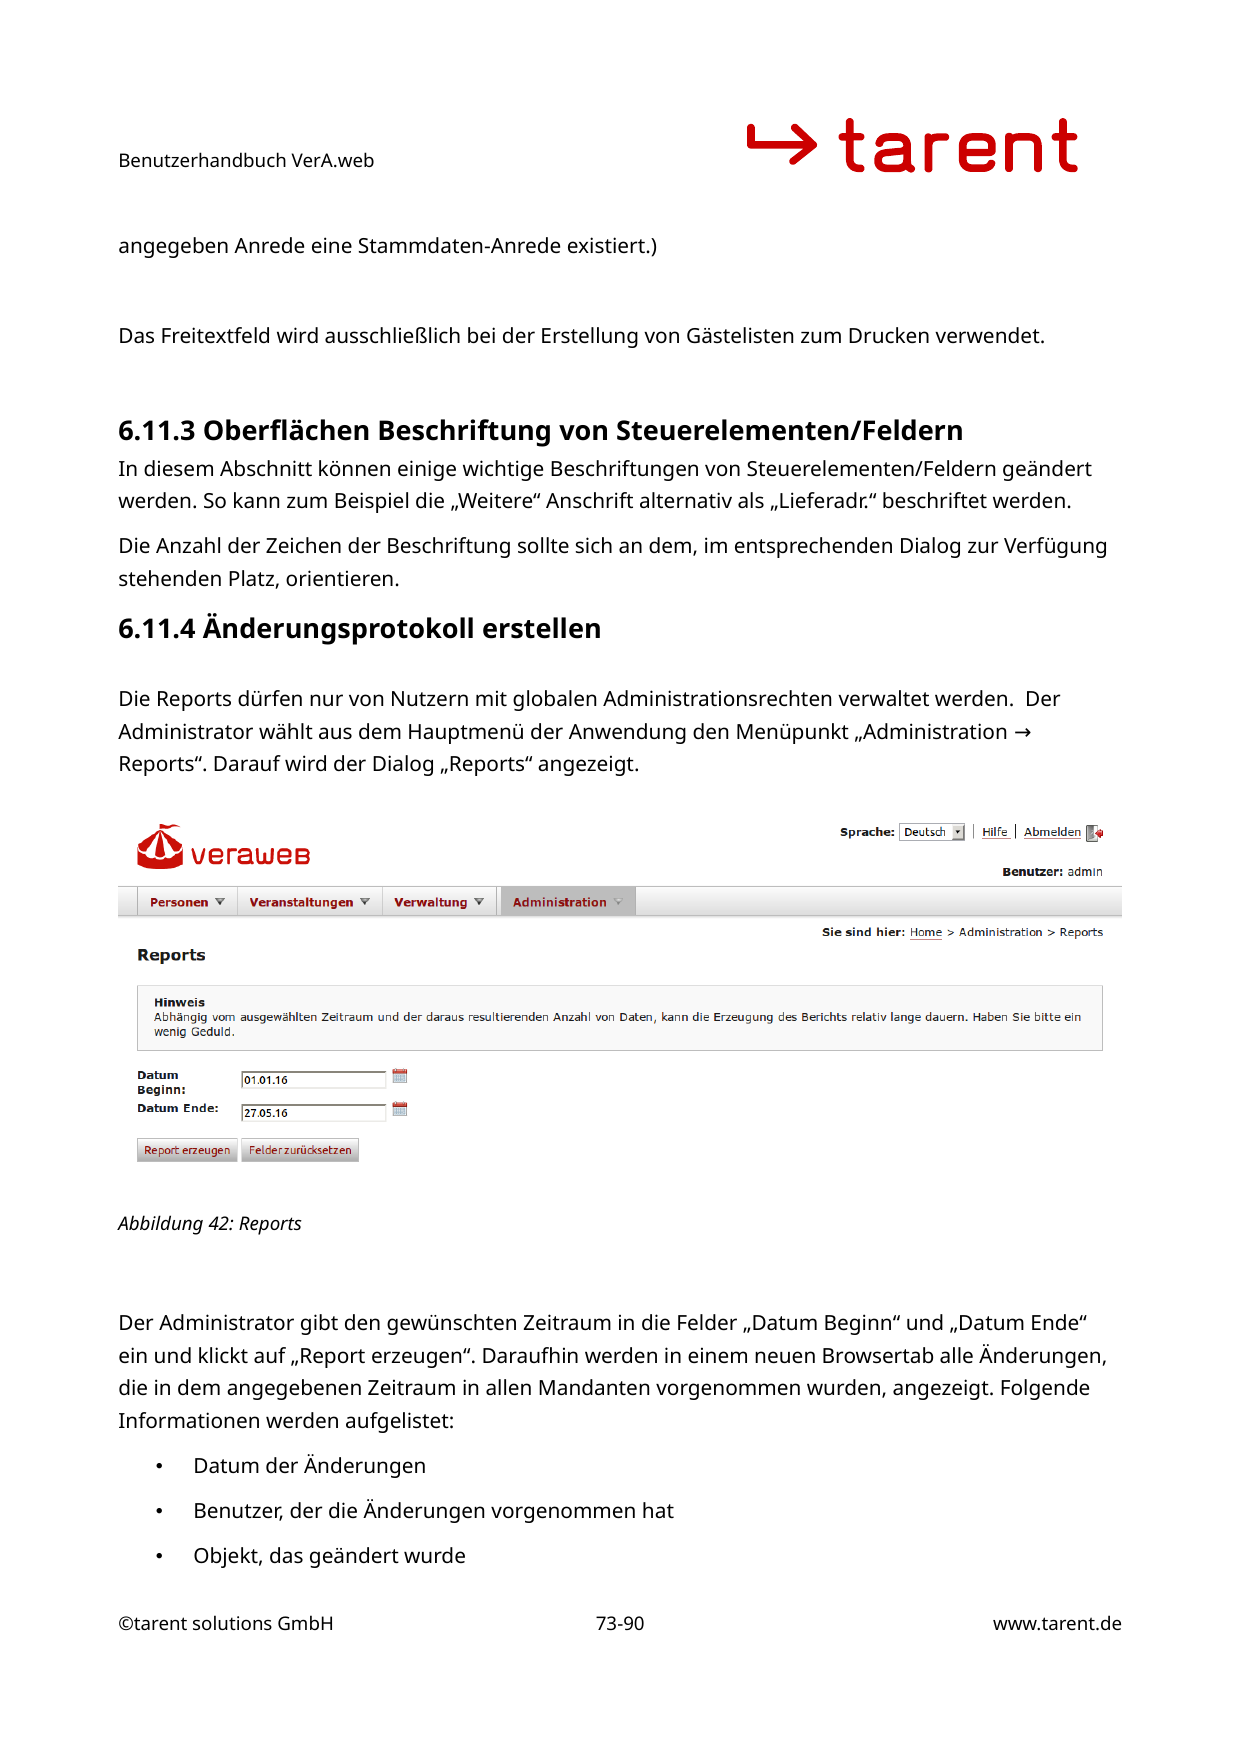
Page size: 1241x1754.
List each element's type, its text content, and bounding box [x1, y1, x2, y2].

text angegeben Anrede eine Stammdaten-Anrede existiert.) [118, 232, 1122, 260]
text In diesem Abschnitt können einige wichtige Beschriftungen von Steuerelementen/Feldern geändert werden. So kann zum Beispiel die „Weitere“ Anschrift alternativ als „Lieferadr.“ beschriftet werden. [118, 454, 1122, 515]
text Das Freitextfeld wird ausschließlich bei der Erstellung von Gästelisten zum Drucken verwendet. [118, 322, 1122, 350]
subtitle Änderungsprotokoll erstellen [118, 609, 1122, 646]
subtitle Oberflächen Beschriftung von Steuerelementen/Feldern [118, 412, 1122, 448]
text Der Administrator gibt den gewünschten Zeitraum in die Felder „Datum Beginn“ und „Datum Ende“ ein und klickt auf „Report erzeugen“. Daraufhin werden in einem neuen Browsertab alle Änderungen, die in dem angegebenen Zeitraum in allen Mandanten vorgenommen wurden, angezeigt. Folgende Informationen werden aufgelistet: [118, 1308, 1122, 1434]
text Die Reports dürfen nur von Nutzern mit globalen Administrationsrechten verwaltet werden. Der Administrator wählt aus dem Hauptmenü der Anwendung den Menüpunkt „Administration → Reports“. Darauf wird der Dialog „Reports“ angezeigt. [118, 684, 1122, 778]
text Abbildung 42: Reports [118, 1183, 1122, 1236]
list Benutzer, der die Änderungen vorgenommen hat [156, 1496, 1122, 1524]
text Die Anzahl der Zeichen der Beschriftung sollte sich an dem, im entsprechenden Dialog zur Verfügung stehenden Platz, orientieren. [118, 532, 1122, 593]
list Objekt, das geändert wurde [156, 1541, 1122, 1569]
picture [118, 818, 1122, 1183]
list Datum der Änderungen [156, 1451, 1122, 1479]
